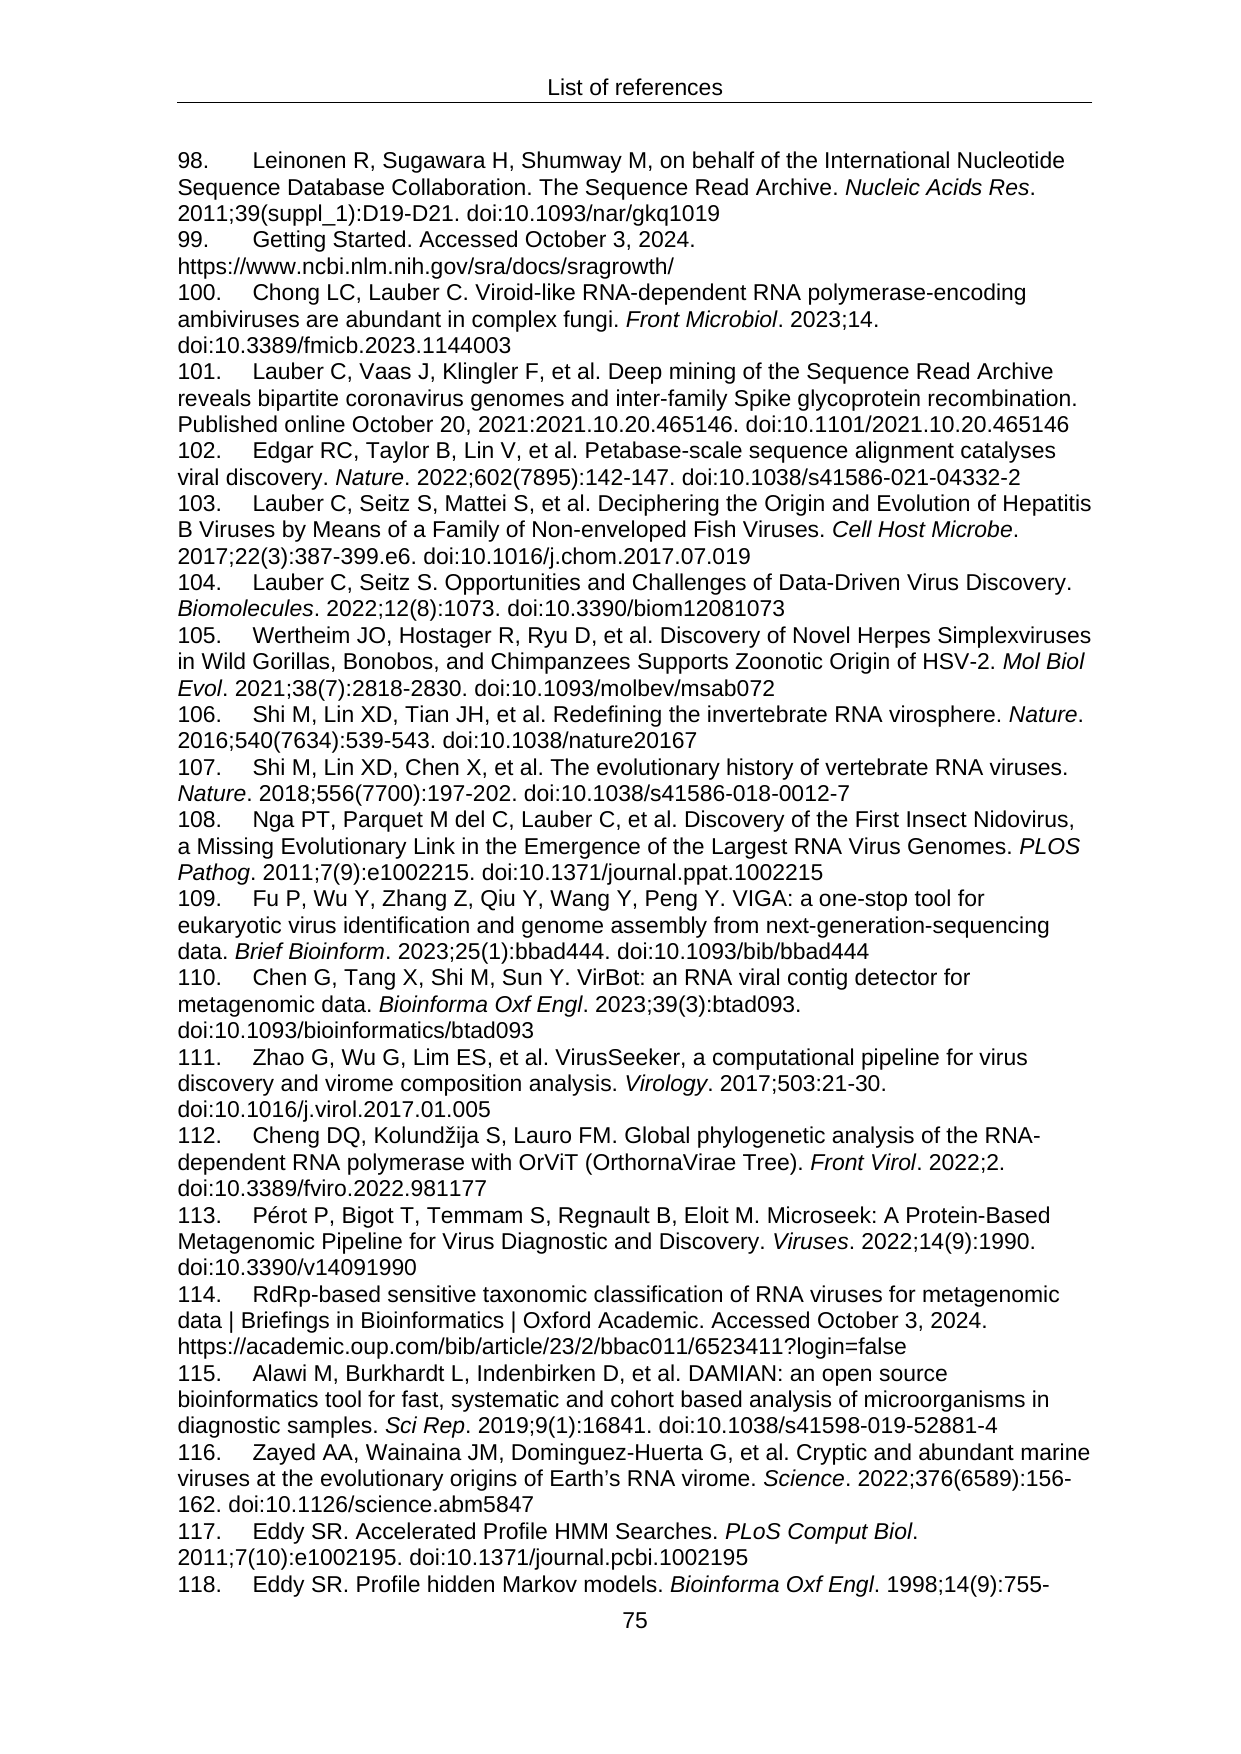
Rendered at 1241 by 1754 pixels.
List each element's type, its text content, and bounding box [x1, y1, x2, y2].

text 117. Eddy SR. Accelerated Profile HMM Searches. PLoS Comput Biol. 2011;7(10):e1002195. doi:10.1371/journal.pcbi.1002195 [177, 1518, 1092, 1571]
text 118. Eddy SR. Profile hidden Markov models. Bioinforma Oxf Engl. 1998;14(9):755- [177, 1571, 1092, 1597]
text 110. Chen G, Tang X, Shi M, Sun Y. VirBot: an RNA viral contig detector for metagenomic data. Bioinforma Oxf Engl. 2023;39(3):btad093. doi:10.1093/bioinformatics/btad093 [177, 964, 1092, 1043]
text 105. Wertheim JO, Hostager R, Ryu D, et al. Discovery of Novel Herpes Simplexviruses in Wild Gorillas, Bonobos, and Chimpanzees Supports Zoonotic Origin of HSV-2. Mol Biol Evol. 2021;38(7):2818-2830. doi:10.1093/molbev/msab072 [177, 622, 1092, 701]
text 106. Shi M, Lin XD, Tian JH, et al. Redefining the invertebrate RNA virosphere. Nature. 2016;540(7634):539-543. doi:10.1038/nature20167 [177, 701, 1092, 753]
text 116. Zayed AA, Wainaina JM, Dominguez-Huerta G, et al. Cryptic and abundant marine viruses at the evolutionary origins of Earth’s RNA virome. Science. 2022;376(6589):156-162. doi:10.1126/science.abm5847 [177, 1439, 1092, 1518]
text 102. Edgar RC, Taylor B, Lin V, et al. Petabase-scale sequence alignment catalyses viral discovery. Nature. 2022;602(7895):142-147. doi:10.1038/s41586-021-04332-2 [177, 437, 1092, 490]
text 99. Getting Started. Accessed October 3, 2024. https://www.ncbi.nlm.nih.gov/sra/docs/sragrowth/ [177, 226, 1092, 279]
text 104. Lauber C, Seitz S. Opportunities and Challenges of Data-Driven Virus Discovery. Biomolecules. 2022;12(8):1073. doi:10.3390/biom12081073 [177, 569, 1092, 622]
text 101. Lauber C, Vaas J, Klingler F, et al. Deep mining of the Sequence Read Archive reveals bipartite coronavirus genomes and inter-family Spike glycoprotein recombination. Published online October 20, 2021:2021.10.20.465146. doi:10.1101/2021.10.20.465146 [177, 358, 1092, 437]
text 109. Fu P, Wu Y, Zhang Z, Qiu Y, Wang Y, Peng Y. VIGA: a one-stop tool for eukaryotic virus identification and genome assembly from next-generation-sequencing data. Brief Bioinform. 2023;25(1):bbad444. doi:10.1093/bib/bbad444 [177, 885, 1092, 964]
text 114. RdRp-based sensitive taxonomic classification of RNA viruses for metagenomic data | Briefings in Bioinformatics | Oxford Academic. Accessed October 3, 2024. https://academic.oup.com/bib/article/23/2/bbac011/6523411?login=false [177, 1281, 1092, 1360]
text 103. Lauber C, Seitz S, Mattei S, et al. Deciphering the Origin and Evolution of Hepatitis B Viruses by Means of a Family of Non-enveloped Fish Viruses. Cell Host Microbe. 2017;22(3):387-399.e6. doi:10.1016/j.chom.2017.07.019 [177, 490, 1092, 569]
text 115. Alawi M, Burkhardt L, Indenbirken D, et al. DAMIAN: an open source bioinformatics tool for fast, systematic and cohort based analysis of microorganisms in diagnostic samples. Sci Rep. 2019;9(1):16841. doi:10.1038/s41598-019-52881-4 [177, 1360, 1092, 1439]
text 112. Cheng DQ, Kolundžija S, Lauro FM. Global phylogenetic analysis of the RNA-dependent RNA polymerase with OrViT (OrthornaVirae Tree). Front Virol. 2022;2. doi:10.3389/fviro.2022.981177 [177, 1122, 1092, 1202]
text 113. Pérot P, Bigot T, Temmam S, Regnault B, Eloit M. Microseek: A Protein-Based Metagenomic Pipeline for Virus Diagnostic and Discovery. Viruses. 2022;14(9):1990. doi:10.3390/v14091990 [177, 1202, 1092, 1281]
text 107. Shi M, Lin XD, Chen X, et al. The evolutionary history of vertebrate RNA viruses. Nature. 2018;556(7700):197-202. doi:10.1038/s41586-018-0012-7 [177, 753, 1092, 806]
text 98. Leinonen R, Sugawara H, Shumway M, on behalf of the International Nucleotide Sequence Database Collaboration. The Sequence Read Archive. Nucleic Acids Res. 2011;39(suppl_1):D19-D21. doi:10.1093/nar/gkq1019 [177, 147, 1092, 226]
text 108. Nga PT, Parquet M del C, Lauber C, et al. Discovery of the First Insect Nidovirus, a Missing Evolutionary Link in the Emergence of the Largest RNA Virus Genomes. PLOS Pathog. 2011;7(9):e1002215. doi:10.1371/journal.ppat.1002215 [177, 806, 1092, 885]
text 111. Zhao G, Wu G, Lim ES, et al. VirusSeeker, a computational pipeline for virus discovery and virome composition analysis. Virology. 2017;503:21-30. doi:10.1016/j.virol.2017.01.005 [177, 1043, 1092, 1122]
text 100. Chong LC, Lauber C. Viroid-like RNA-dependent RNA polymerase-encoding ambiviruses are abundant in complex fungi. Front Microbiol. 2023;14. doi:10.3389/fmicb.2023.1144003 [177, 279, 1092, 358]
